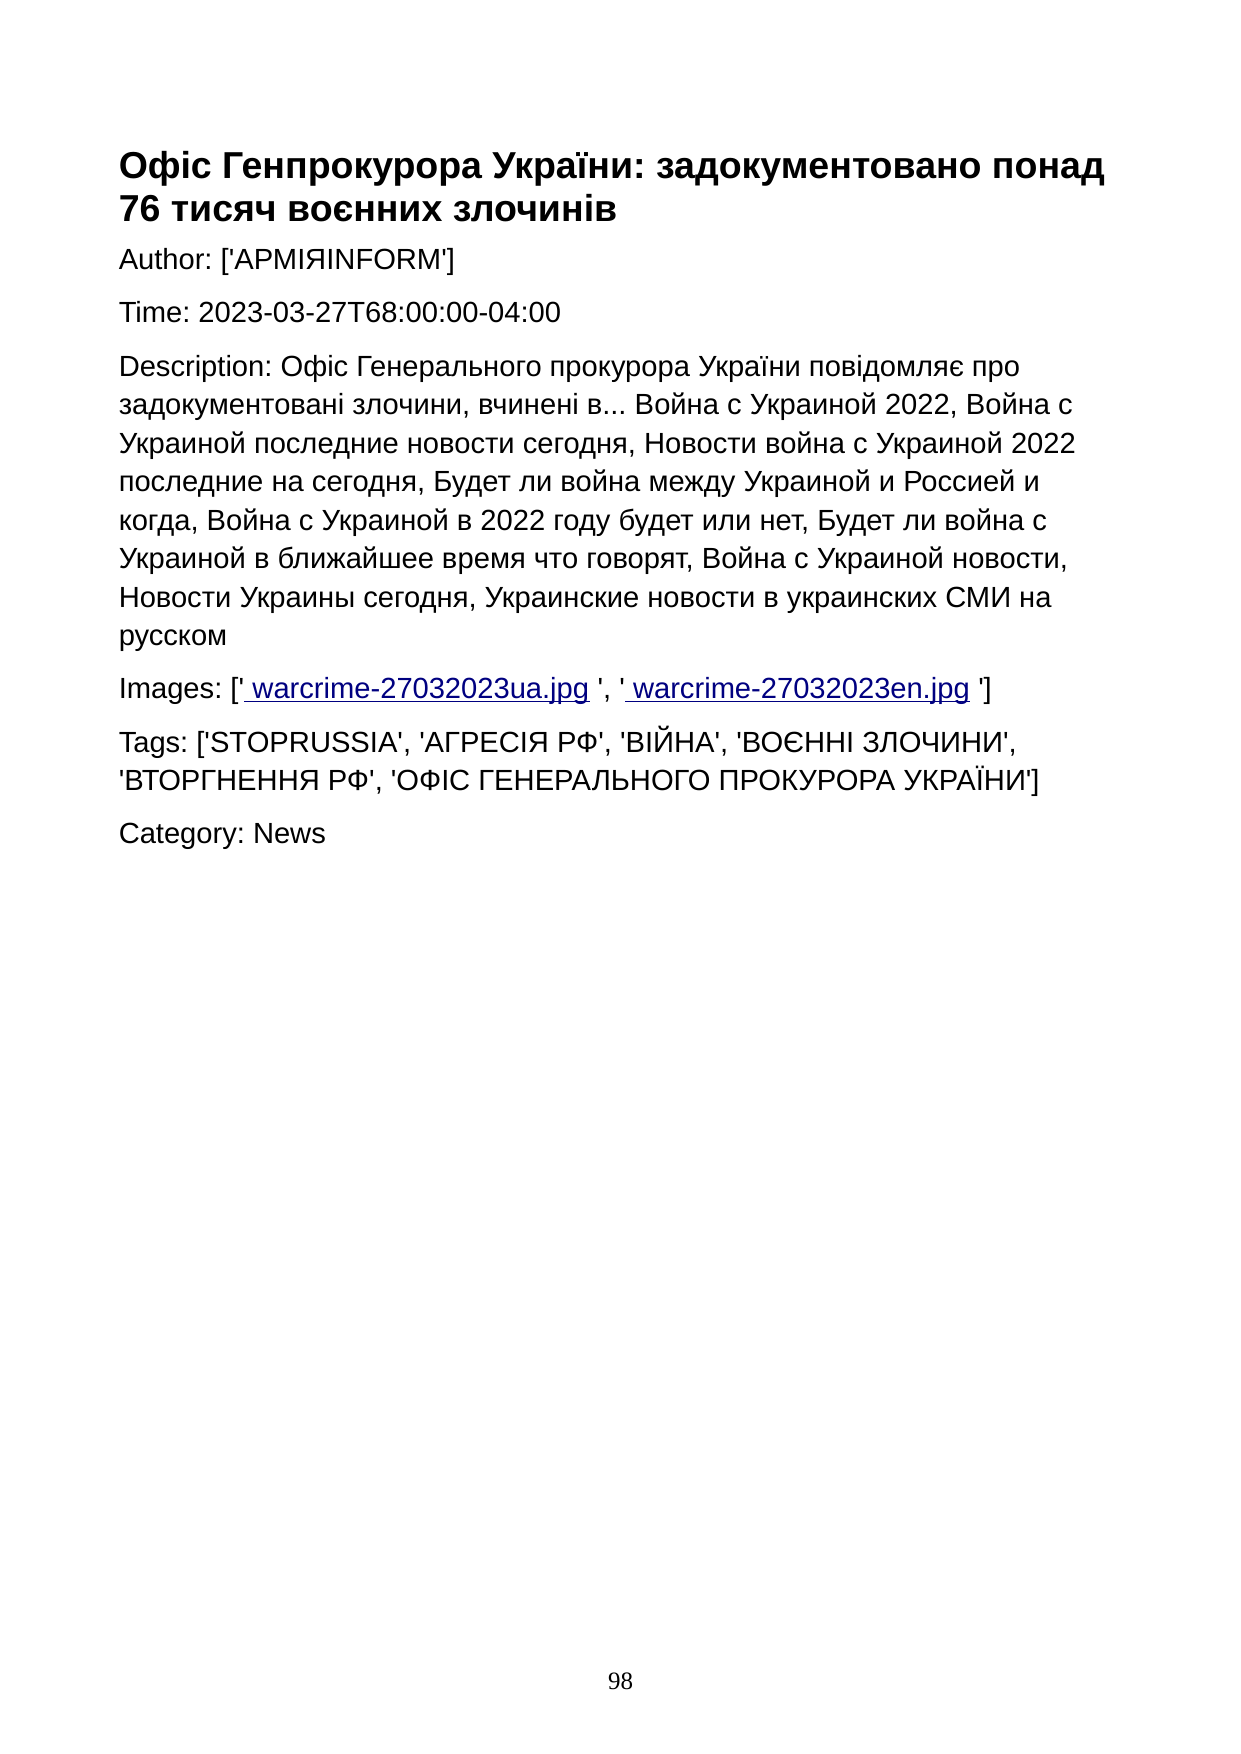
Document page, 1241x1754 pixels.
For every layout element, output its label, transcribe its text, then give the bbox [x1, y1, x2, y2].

subtitle Офіс Генпрокурора України: задокументовано понад 76 тисяч воєнних злочинів [118, 143, 1122, 230]
text Tags: ['STOPRUSSIA', 'АГРЕСІЯ РФ', 'ВІЙНА', 'ВОЄННІ ЗЛОЧИНИ', 'ВТОРГНЕННЯ РФ', 'ОФІС ГЕНЕРАЛЬНОГО ПРОКУРОРА УКРАЇНИ'] [118, 724, 1122, 797]
text Time: 2023-03-27T68:00:00-04:00 [118, 295, 1122, 329]
text Category: News [118, 816, 1122, 850]
text Images: [' warcrime-27032023ua.jpg ', ' warcrime-27032023en.jpg '] [118, 671, 1122, 705]
text Author: ['АРМІЯINFORM'] [118, 242, 1122, 276]
text Description: Офіс Генерального прокурора України повідомляє про задокументовані злочини, вчинені в... Война с Украиной 2022, Война с Украиной последние новости сегодня, Новости война с Украиной 2022 последние на сегодня, Будет ли война между Украиной и Россией и когда, Война с Украиной в 2022 году будет или нет, Будет ли война с Украиной в ближайшее время что говорят, Война с Украиной новости, Новости Украины сегодня, Украинские новости в украинских СМИ на русском [118, 348, 1122, 652]
